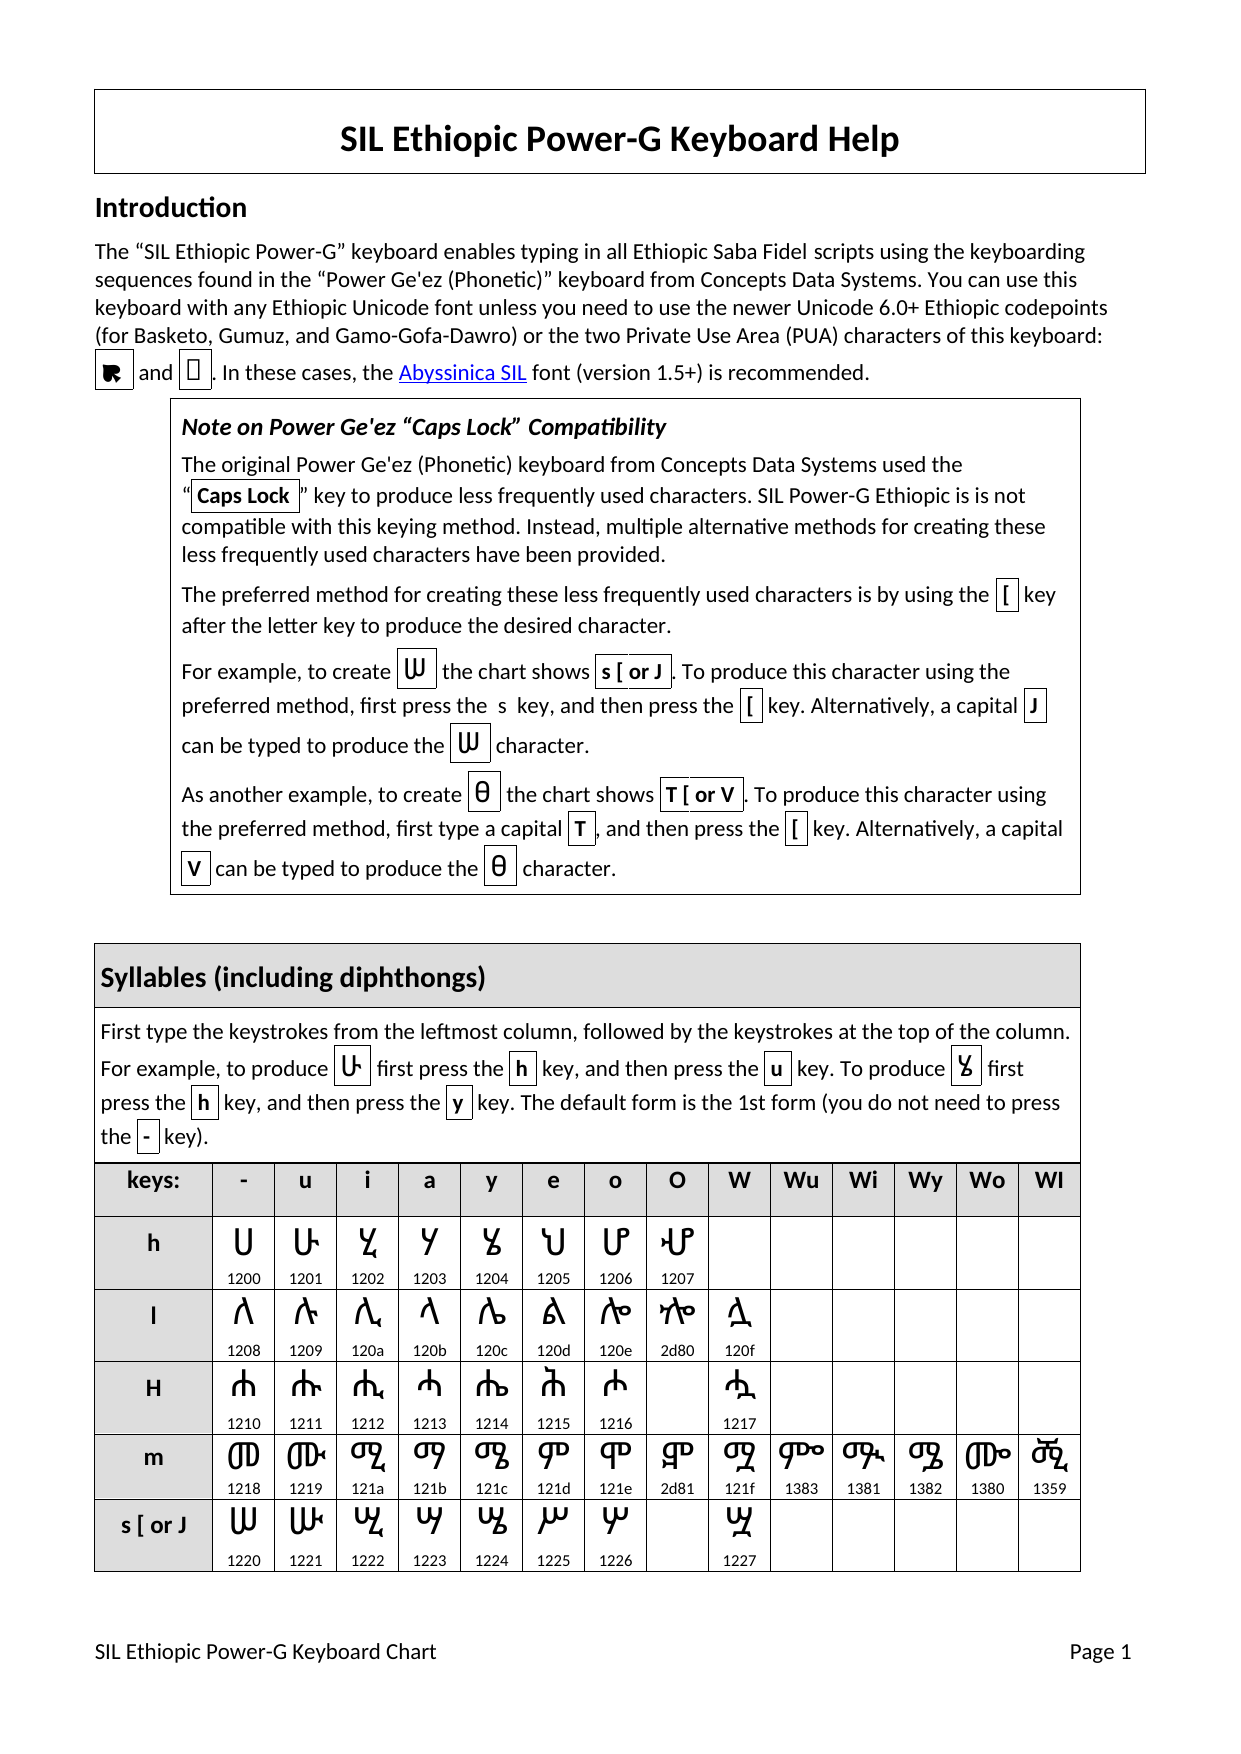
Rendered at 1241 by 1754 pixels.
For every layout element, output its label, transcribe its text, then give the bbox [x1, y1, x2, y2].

table_cell [957, 1413, 1018, 1433]
table_cell 1382 [895, 1478, 956, 1498]
table_header - [213, 1164, 274, 1216]
table_cell ሇ [647, 1217, 708, 1268]
table_cell ሁ [275, 1217, 336, 1268]
table_cell [895, 1217, 956, 1268]
table_cell 1221 [275, 1551, 336, 1571]
table_header i [337, 1164, 398, 1216]
table_cell ሕ [523, 1362, 584, 1413]
table_cell ሔ [461, 1362, 522, 1413]
table_cell 2d80 [647, 1341, 708, 1361]
table_cell 1202 [337, 1268, 398, 1289]
table_cell s [ or J [95, 1500, 212, 1551]
table_header keys: [95, 1164, 212, 1216]
table_cell h [95, 1217, 212, 1268]
table_cell m [95, 1435, 212, 1478]
table_cell 1209 [275, 1341, 336, 1361]
table_cell ሏ [709, 1290, 770, 1341]
table_cell 1227 [709, 1551, 770, 1571]
table_header Wo [957, 1164, 1018, 1216]
table_cell ሃ [399, 1217, 460, 1268]
table_cell [957, 1362, 1018, 1413]
table_cell ሂ [337, 1217, 398, 1268]
table_cell 1226 [585, 1551, 646, 1571]
table_cell ሞ [585, 1435, 646, 1478]
table_cell ሊ [337, 1290, 398, 1341]
table_cell ሌ [461, 1290, 522, 1341]
table_header e [523, 1164, 584, 1216]
table_cell 1217 [709, 1413, 770, 1433]
table_cell [95, 1551, 212, 1571]
table_cell 1381 [833, 1478, 894, 1498]
table_cell ⶀ [647, 1290, 708, 1341]
table_cell [1019, 1341, 1080, 1361]
table_cell [895, 1341, 956, 1361]
table_cell 1225 [523, 1551, 584, 1571]
table_cell [647, 1551, 708, 1571]
table_header y [461, 1164, 522, 1216]
table_cell 1380 [957, 1478, 1018, 1498]
table_cell [771, 1290, 832, 1341]
table_header o [585, 1164, 646, 1216]
table_header a [399, 1164, 460, 1216]
table_cell ሠ [213, 1500, 274, 1551]
table_cell [647, 1500, 708, 1551]
table_cell First type the keystrokes from the leftmost column, followed by the keystrokes at the top of the column. For example, to produce ሁ first press the h key, and then press the u key. To produce ሄ first press the h key, and then press the y key. The default form is the 1st form (you do not need to press the - key). [95, 1008, 1080, 1162]
table_cell [957, 1290, 1018, 1341]
table_cell [895, 1413, 956, 1433]
table_cell [771, 1341, 832, 1361]
table_cell [957, 1268, 1018, 1289]
table_cell [771, 1500, 832, 1551]
table_cell [833, 1341, 894, 1361]
table_header Wy [895, 1164, 956, 1216]
table_cell ህ [523, 1217, 584, 1268]
table_cell ላ [399, 1290, 460, 1341]
table_cell [833, 1362, 894, 1413]
table_cell [771, 1217, 832, 1268]
table_cell 1200 [213, 1268, 274, 1289]
table_header Wi [833, 1164, 894, 1216]
table_cell [95, 1478, 212, 1498]
table_cell 1219 [275, 1478, 336, 1498]
table_cell [1019, 1268, 1080, 1289]
table_cell [833, 1500, 894, 1551]
table_header WI [1019, 1164, 1080, 1216]
table_cell 121d [523, 1478, 584, 1498]
table_cell 1205 [523, 1268, 584, 1289]
table_cell ሙ [275, 1435, 336, 1478]
table_cell [95, 1413, 212, 1433]
table_header Note on Power Ge'ez “Caps Lock” Compatibility The original Power Ge'ez (Phonetic) keyboard from Concepts Data Systems used the “Caps Lock” key to produce less frequently used characters. SIL Power-G Ethiopic is is not compatible with this keying method. Instead, multiple alternative methods for creating these less frequently used characters have been provided. The preferred method for creating these less frequently used characters is by using the [ key after the letter key to produce the desired character. For example, to create ሠ the chart shows s [ or J. To produce this character using the preferred method, first press the s key, and then press the [ key. Alternatively, a capital J can be typed to produce the ሠ character. As another example, to create ፀ the chart shows T [ or V. To produce this character using the preferred method, first type a capital T, and then press the [ key. Alternatively, a capital V can be typed to produce the ፀ character. [171, 399, 1080, 894]
table_cell 1359 [1019, 1478, 1080, 1498]
table_cell 1211 [275, 1413, 336, 1433]
table_cell 120d [523, 1341, 584, 1361]
table_cell ሑ [275, 1362, 336, 1413]
table_cell [709, 1268, 770, 1289]
table_cell H [95, 1362, 212, 1413]
table_cell 1383 [771, 1478, 832, 1498]
table_cell 1210 [213, 1413, 274, 1433]
table_cell [895, 1362, 956, 1413]
table_cell ሢ [337, 1500, 398, 1551]
table_cell [771, 1362, 832, 1413]
table_cell ማ [399, 1435, 460, 1478]
table_cell 1213 [399, 1413, 460, 1433]
table_cell 1207 [647, 1268, 708, 1289]
table_cell 120f [709, 1341, 770, 1361]
table_cell [833, 1551, 894, 1571]
table_cell [895, 1551, 956, 1571]
table_cell ሧ [709, 1500, 770, 1551]
table_cell 120b [399, 1341, 460, 1361]
table_cell 120a [337, 1341, 398, 1361]
table_cell [95, 1268, 212, 1289]
table_cell ሀ [213, 1217, 274, 1268]
table_header Syllables (including diphthongs) [95, 944, 1080, 1007]
table_cell [895, 1290, 956, 1341]
table_cell [957, 1500, 1018, 1551]
table_cell 1208 [213, 1341, 274, 1361]
table_cell [957, 1551, 1018, 1571]
table_cell 1206 [585, 1268, 646, 1289]
table_cell ⶁ [647, 1435, 708, 1478]
table_cell ᎀ [957, 1435, 1018, 1478]
table_cell ሚ [337, 1435, 398, 1478]
table_cell [1019, 1217, 1080, 1268]
table_cell [833, 1413, 894, 1433]
table_cell መ [213, 1435, 274, 1478]
table_cell 121e [585, 1478, 646, 1498]
table_cell 2d81 [647, 1478, 708, 1498]
table_cell 120c [461, 1341, 522, 1361]
table_cell ሖ [585, 1362, 646, 1413]
table_cell [1019, 1551, 1080, 1571]
table_cell 121f [709, 1478, 770, 1498]
table_cell 1204 [461, 1268, 522, 1289]
table_cell 121b [399, 1478, 460, 1498]
table_cell [771, 1413, 832, 1433]
table_cell 1220 [213, 1551, 274, 1571]
table_cell 1223 [399, 1551, 460, 1571]
table_header u [275, 1164, 336, 1216]
table_cell ሥ [523, 1500, 584, 1551]
table_cell 120e [585, 1341, 646, 1361]
table_cell 1215 [523, 1413, 584, 1433]
text The “SIL Ethiopic Power-G” keyboard enables typing in all Ethiopic Saba Fidel scripts using the keyboarding sequences found in the “Power Ge'ez (Phonetic)” keyboard from Concepts Data Systems. You can use this keyboard with any Ethiopic Unicode font unless you need to use the newer Unicode 6.0+ Ethiopic codepoints (for Basketo, Gumuz, and Gamo-Gofa-Dawro) or the two Private Use Area (PUA) characters of this keyboard:  and . In these cases, the Abyssinica SIL font (version 1.5+) is recommended. [94, 237, 1146, 389]
table_cell ሉ [275, 1290, 336, 1341]
table_cell ሟ [709, 1435, 770, 1478]
table_header Wu [771, 1164, 832, 1216]
table_cell ል [523, 1290, 584, 1341]
table_cell 1216 [585, 1413, 646, 1433]
table_cell ሡ [275, 1500, 336, 1551]
table_cell 121c [461, 1478, 522, 1498]
table_cell ᎃ [771, 1435, 832, 1478]
table_cell ሆ [585, 1217, 646, 1268]
table_cell 1201 [275, 1268, 336, 1289]
table_cell [895, 1268, 956, 1289]
table_cell [647, 1413, 708, 1433]
table_header SIL Ethiopic Power-G Keyboard Help [95, 90, 1145, 173]
subtitle Introduction [94, 188, 1146, 224]
table_cell ሓ [399, 1362, 460, 1413]
table_cell [833, 1217, 894, 1268]
table_cell ሐ [213, 1362, 274, 1413]
table_cell ለ [213, 1290, 274, 1341]
table_cell 1224 [461, 1551, 522, 1571]
table_cell [1019, 1362, 1080, 1413]
table_cell [1019, 1500, 1080, 1551]
table_cell [771, 1551, 832, 1571]
table_cell ሤ [461, 1500, 522, 1551]
table_cell [895, 1500, 956, 1551]
table_cell [957, 1341, 1018, 1361]
table_header O [647, 1164, 708, 1216]
table_cell [709, 1217, 770, 1268]
table_cell [1019, 1290, 1080, 1341]
table_cell ᎁ [833, 1435, 894, 1478]
table_cell ሄ [461, 1217, 522, 1268]
table_cell [1019, 1413, 1080, 1433]
table_cell ሒ [337, 1362, 398, 1413]
table_cell 121a [337, 1478, 398, 1498]
table_cell l [95, 1290, 212, 1341]
table_cell ሜ [461, 1435, 522, 1478]
table_cell 1203 [399, 1268, 460, 1289]
table_cell 1222 [337, 1551, 398, 1571]
table_cell [647, 1362, 708, 1413]
table_header W [709, 1164, 770, 1216]
table_cell ሣ [399, 1500, 460, 1551]
table_cell 1212 [337, 1413, 398, 1433]
table_cell [771, 1268, 832, 1289]
table_cell ᎂ [895, 1435, 956, 1478]
table_cell ሗ [709, 1362, 770, 1413]
table_cell ፙ [1019, 1435, 1080, 1478]
table_cell ሎ [585, 1290, 646, 1341]
table_cell ሦ [585, 1500, 646, 1551]
table_cell 1214 [461, 1413, 522, 1433]
table_cell 1218 [213, 1478, 274, 1498]
table_cell [833, 1268, 894, 1289]
table_cell [957, 1217, 1018, 1268]
table_cell [95, 1341, 212, 1361]
table_cell ም [523, 1435, 584, 1478]
table_cell [833, 1290, 894, 1341]
